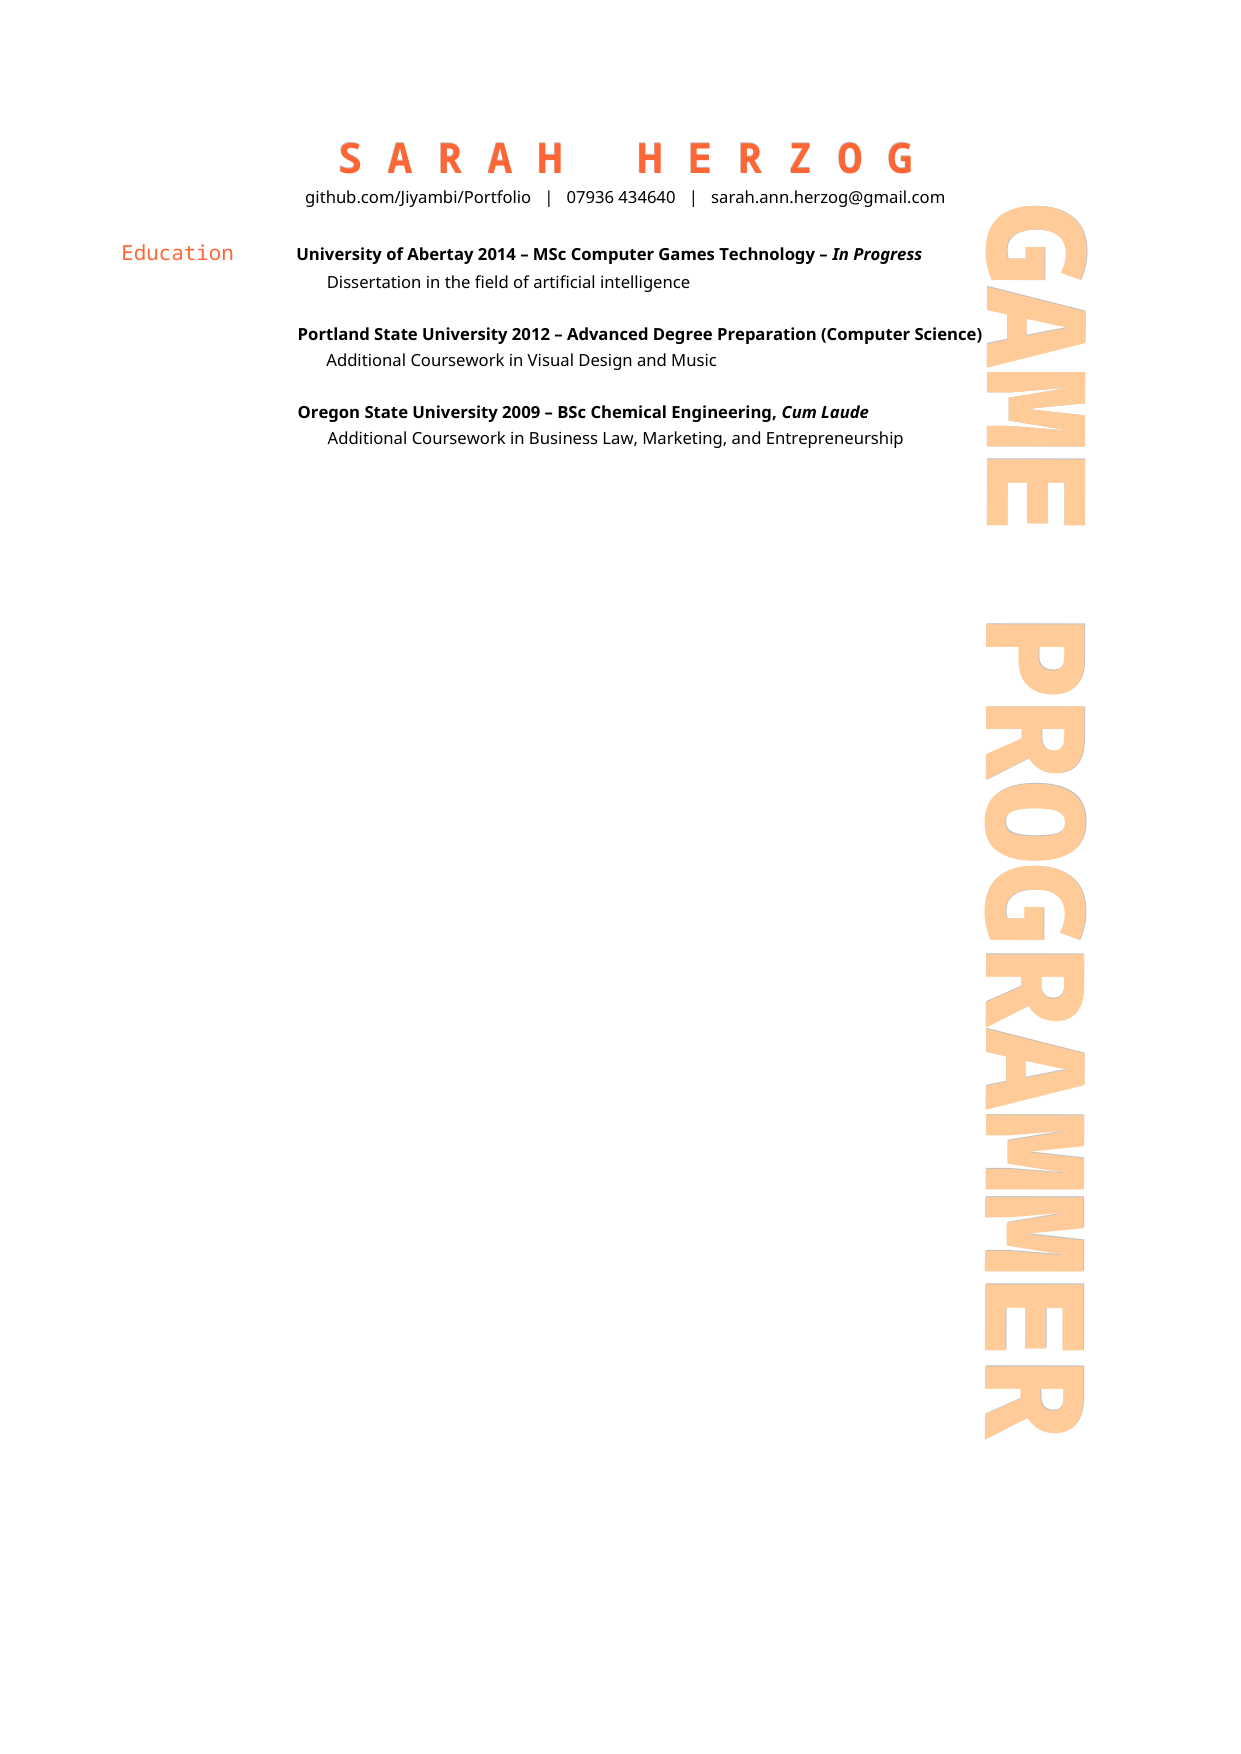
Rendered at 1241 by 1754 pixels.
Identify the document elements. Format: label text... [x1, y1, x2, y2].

text Portland State University 2012 – Advanced Degree Preparation (Computer Science) [297, 322, 1007, 345]
text Additional Coursework in Visual Design and Music [326, 348, 1127, 371]
text Education University of Abertay 2014 – MSc Computer Games Technology – In Progress [121, 238, 987, 266]
text Additional Coursework in Business Law, Marketing, and Entrepreneurship [327, 427, 1127, 449]
text [1032, 401, 1127, 423]
text Oregon State University 2009 – BSc Chemical Engineering, Cum Laude [297, 401, 1020, 423]
text Dissertation in the field of artificial intelligence [121, 270, 1127, 293]
